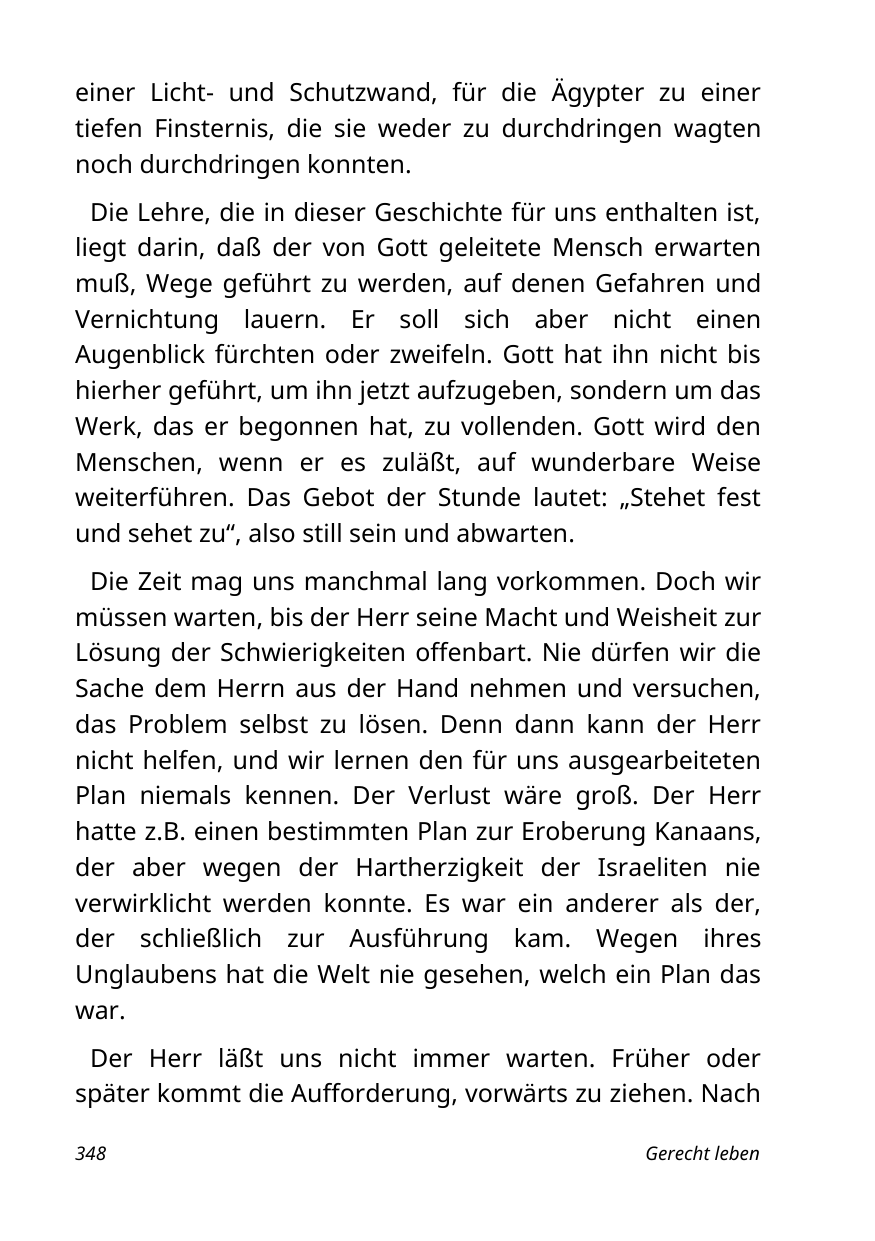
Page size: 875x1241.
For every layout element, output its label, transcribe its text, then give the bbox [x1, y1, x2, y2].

text Der Herr läßt uns nicht immer warten. Früher oder später kommt die Aufforderung, vorwärts zu ziehen. Nach [75, 1040, 762, 1110]
text Die Lehre, die in dieser Geschichte für uns enthalten ist, liegt darin, daß der von Gott geleitete Mensch erwarten muß, Wege geführt zu werden, auf denen Gefahren und Vernichtung lauern. Er soll sich aber nicht einen Augenblick fürchten oder zweifeln. Gott hat ihn nicht bis hierher geführt, um ihn jetzt aufzugeben, sondern um das Werk, das er begonnen hat, zu vollenden. Gott wird den Menschen, wenn er es zuläßt, auf wunderbare Weise weiterführen. Das Gebot der Stunde lautet: „Stehet fest und sehet zu“, also still sein und abwarten. [75, 194, 762, 550]
text einer Licht- und Schutzwand, für die Ägypter zu einer tiefen Finsternis, die sie weder zu durchdringen wagten noch durchdringen konnten. [75, 75, 762, 181]
text Die Zeit mag uns manchmal lang vorkommen. Doch wir müssen warten, bis der Herr seine Macht und Weisheit zur Lösung der Schwierigkeiten offenbart. Nie dürfen wir die Sache dem Herrn aus der Hand nehmen und versuchen, das Problem selbst zu lösen. Denn dann kann der Herr nicht helfen, und wir lernen den für uns ausgearbeiteten Plan niemals kennen. Der Verlust wäre groß. Der Herr hatte z.B. einen bestimmten Plan zur Eroberung Kanaans, der aber wegen der Hartherzigkeit der Israeliten nie verwirklicht werden konnte. Es war ein anderer als der, der schließlich zur Ausführung kam. Wegen ihres Unglaubens hat die Welt nie gesehen, welch ein Plan das war. [75, 564, 762, 1026]
